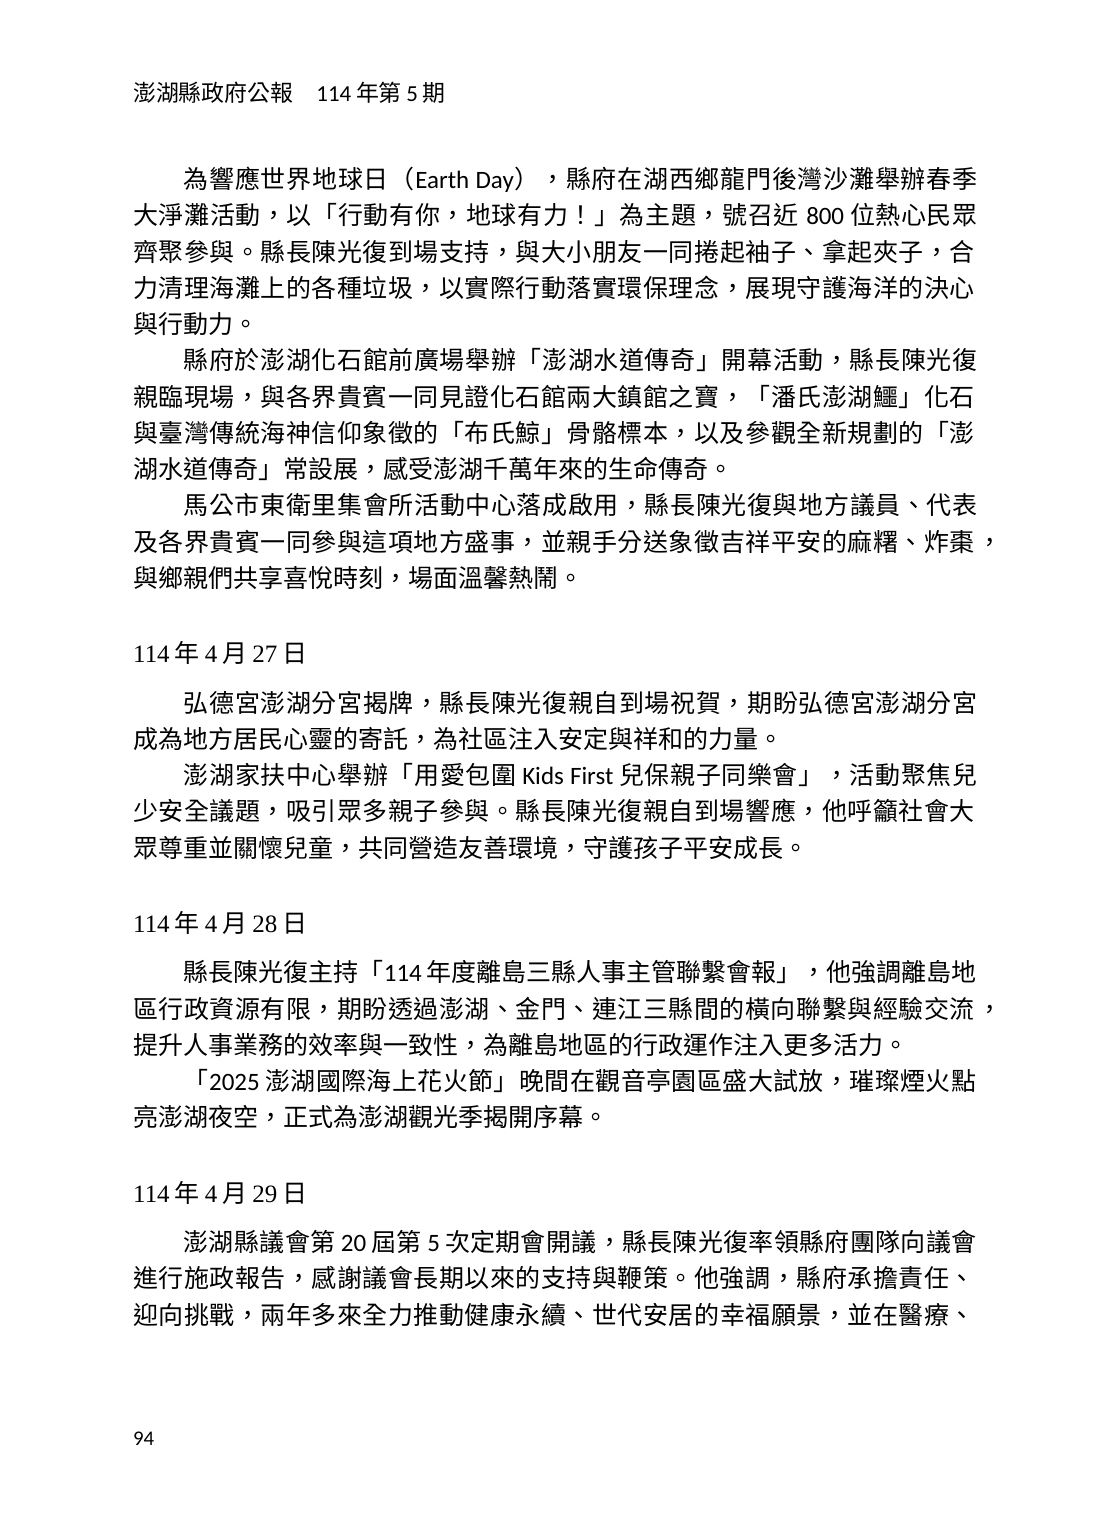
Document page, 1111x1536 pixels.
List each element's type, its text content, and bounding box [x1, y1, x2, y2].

text 114年4月28日 [133, 902, 977, 940]
text 為響應世界地球日（Earth Day），縣府在湖西鄉龍門後灣沙灘舉辦春季大淨灘活動，以「行動有你，地球有力！」為主題，號召近800位熱心民眾齊聚參與。縣長陳光復到場支持，與大小朋友一同捲起袖子、拿起夾子，合力清理海灘上的各種垃圾，以實際行動落實環保理念，展現守護海洋的決心與行動力。 [133, 159, 977, 341]
text 馬公市東衛里集會所活動中心落成啟用，縣長陳光復與地方議員、代表及各界貴賓一同參與這項地方盛事，並親手分送象徵吉祥平安的麻糬、炸棗，與鄉親們共享喜悅時刻，場面溫馨熱鬧。 [133, 486, 977, 594]
text 「2025澎湖國際海上花火節」晚間在觀音亭園區盛大試放，璀璨煙火點亮澎湖夜空，正式為澎湖觀光季揭開序幕。 [133, 1062, 977, 1134]
text 澎湖縣議會第20屆第5次定期會開議，縣長陳光復率領縣府團隊向議會進行施政報告，感謝議會長期以來的支持與鞭策。他強調，縣府承擔責任、迎向挑戰，兩年多來全力推動健康永續、世代安居的幸福願景，並在醫療、 [133, 1223, 977, 1331]
text 114年4月29日 [133, 1172, 977, 1210]
text 澎湖家扶中心舉辦「用愛包圍Kids First兒保親子同樂會」，活動聚焦兒少安全議題，吸引眾多親子參與。縣長陳光復親自到場響應，他呼籲社會大眾尊重並關懷兒童，共同營造友善環境，守護孩子平安成長。 [133, 756, 977, 864]
text 縣長陳光復主持「114年度離島三縣人事主管聯繫會報」，他強調離島地區行政資源有限，期盼透過澎湖、金門、連江三縣間的橫向聯繫與經驗交流，提升人事業務的效率與一致性，為離島地區的行政運作注入更多活力。 [133, 953, 977, 1062]
text 縣府於澎湖化石館前廣場舉辦「澎湖水道傳奇」開幕活動，縣長陳光復親臨現場，與各界貴賓一同見證化石館兩大鎮館之寶，「潘氏澎湖鱷」化石與臺灣傳統海神信仰象徵的「布氏鯨」骨骼標本，以及參觀全新規劃的「澎湖水道傳奇」常設展，感受澎湖千萬年來的生命傳奇。 [133, 341, 977, 486]
text 弘德宮澎湖分宮揭牌，縣長陳光復親自到場祝賀，期盼弘德宮澎湖分宮成為地方居民心靈的寄託，為社區注入安定與祥和的力量。 [133, 683, 977, 756]
text 114年4月27日 [133, 632, 977, 671]
